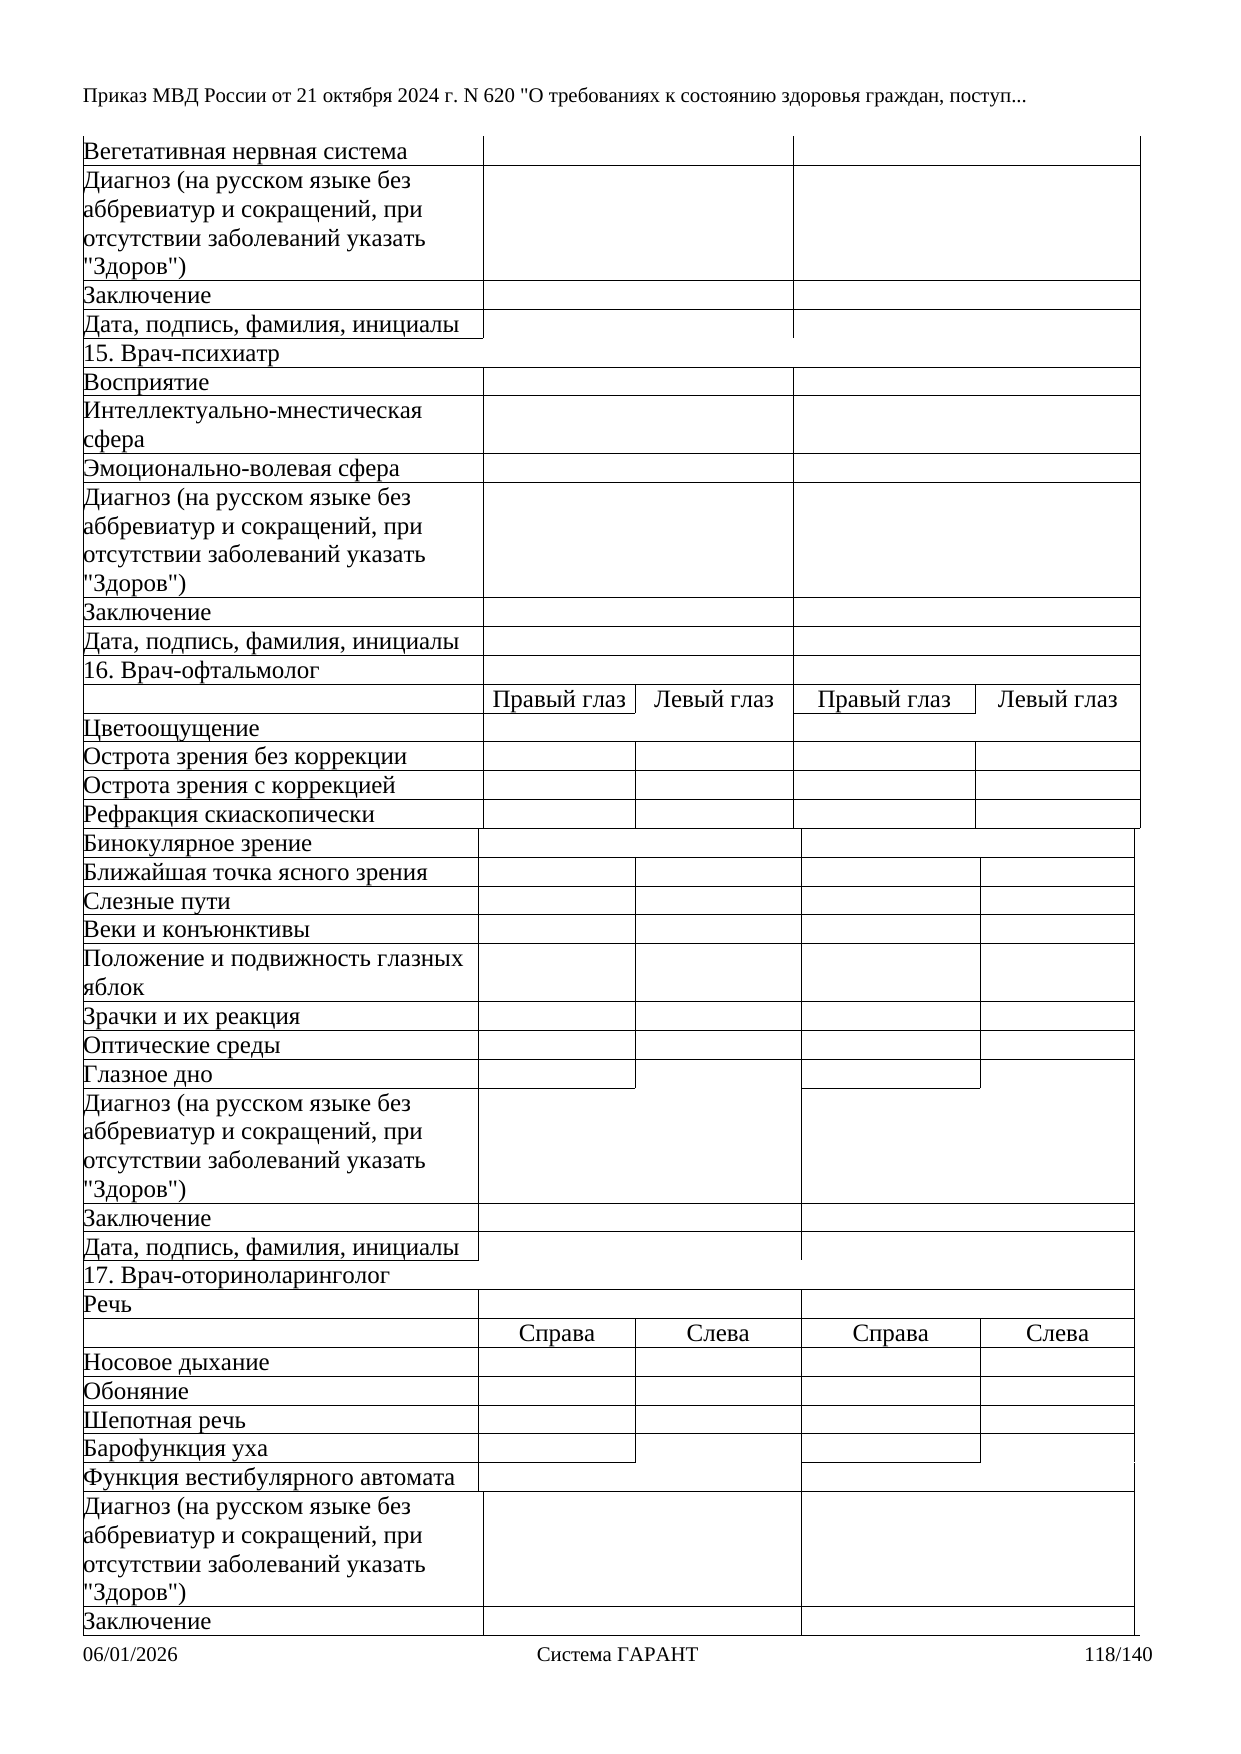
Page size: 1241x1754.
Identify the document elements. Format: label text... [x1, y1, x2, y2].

table_cell Зрачки и их реакция [84, 1002, 478, 1030]
table_cell [802, 887, 980, 914]
table_cell [1135, 1606, 1140, 1635]
table_cell Правый глаз [484, 685, 635, 713]
table_cell [794, 166, 1140, 280]
table_cell [484, 713, 793, 741]
table_cell [479, 887, 635, 914]
table_cell Заключение [84, 281, 483, 309]
table_cell 15. Врач-психиатр [84, 338, 1140, 367]
table_cell [981, 858, 1134, 886]
table_cell Диагноз (на русском языке без аббревиатур и сокращений, при отсутствии заболеваний указать "Здоров") [84, 1089, 478, 1203]
table_cell [484, 136, 793, 165]
table_cell [802, 1492, 1134, 1606]
table_cell [794, 656, 1140, 684]
table_cell [794, 713, 1140, 741]
table_cell [981, 1002, 1134, 1030]
table_cell [794, 368, 1140, 395]
table_cell [1135, 944, 1140, 1001]
table_cell Дата, подпись, фамилия, инициалы [84, 310, 483, 338]
table_cell Рефракция скиаскопически [84, 800, 483, 828]
table_cell [1135, 829, 1140, 857]
table_cell [636, 1434, 801, 1462]
table_cell [479, 1088, 801, 1203]
table_cell Острота зрения с коррекцией [84, 771, 483, 799]
table_cell [484, 742, 635, 770]
table_cell [794, 483, 1140, 597]
table_cell [981, 1377, 1134, 1405]
table_cell Острота зрения без коррекции [84, 742, 483, 770]
table_cell [1135, 1001, 1140, 1030]
table_cell [636, 742, 793, 770]
table_cell [794, 136, 1140, 165]
table_cell [1135, 857, 1140, 886]
table_cell [484, 1607, 801, 1635]
table_cell [479, 1204, 801, 1231]
table_cell Слева [981, 1319, 1134, 1347]
table_cell [802, 1060, 980, 1088]
table_cell Левый глаз [976, 685, 1140, 713]
table_cell [1135, 1347, 1140, 1376]
table_cell [976, 800, 1140, 828]
table_cell [484, 627, 793, 655]
table_cell Левый глаз [636, 685, 793, 713]
table_cell Барофункция уха [84, 1434, 478, 1462]
table_cell Цветоощущение [84, 714, 483, 741]
table_cell Слезные пути [84, 887, 478, 914]
table_cell Функция вестибулярного автомата [84, 1463, 478, 1491]
table_cell Носовое дыхание [84, 1348, 478, 1376]
table_cell [802, 1348, 980, 1376]
table_cell [976, 742, 1140, 770]
table_cell Положение и подвижность глазных яблок [84, 944, 478, 1001]
table_cell [802, 1002, 980, 1030]
table_cell Справа [479, 1319, 635, 1347]
table_cell [1135, 886, 1140, 914]
table_cell [981, 1060, 1134, 1088]
table_cell [981, 1348, 1134, 1376]
table_cell Глазное дно [84, 1060, 478, 1088]
table_cell Восприятие [84, 368, 483, 395]
table_cell [1135, 1376, 1140, 1405]
table_cell [794, 396, 1140, 453]
table_cell [802, 1377, 980, 1405]
table_cell [981, 944, 1134, 1001]
table_cell [484, 483, 793, 597]
table_cell [976, 771, 1140, 799]
table_cell Интеллектуально-мнестическая сфера [84, 396, 483, 453]
table_cell [802, 829, 1134, 857]
table_cell Диагноз (на русском языке без аббревиатур и сокращений, при отсутствии заболеваний указать "Здоров") [84, 166, 483, 280]
table_cell [484, 281, 793, 309]
table_cell [479, 1406, 635, 1433]
table_cell [1135, 1088, 1140, 1203]
table_cell Диагноз (на русском языке без аббревиатур и сокращений, при отсутствии заболеваний указать "Здоров") [84, 1492, 483, 1606]
table_cell [484, 396, 793, 453]
table_cell [484, 1492, 801, 1606]
table_cell [636, 1377, 801, 1405]
table_cell [1135, 1260, 1140, 1289]
table_cell [484, 771, 635, 799]
table_cell [802, 915, 980, 943]
table_cell [484, 166, 793, 280]
table_cell [802, 1232, 1134, 1260]
table_cell Диагноз (на русском языке без аббревиатур и сокращений, при отсутствии заболеваний указать "Здоров") [84, 483, 483, 597]
table_cell [636, 1406, 801, 1433]
table_cell [636, 1031, 801, 1059]
table_cell Заключение [84, 1204, 478, 1231]
table_cell [479, 944, 635, 1001]
table_cell Дата, подпись, фамилия, инициалы [84, 627, 483, 655]
table_cell [636, 944, 801, 1001]
table_cell [981, 915, 1134, 943]
table_cell [802, 1204, 1134, 1231]
table_cell Оптические среды [84, 1031, 478, 1059]
table_cell [794, 627, 1140, 655]
table_cell Слева [636, 1319, 801, 1347]
table_cell 16. Врач-офтальмолог [84, 656, 483, 684]
table_cell Обоняние [84, 1377, 478, 1405]
table_cell [802, 1463, 1134, 1491]
table_cell Ближайшая точка ясного зрения [84, 858, 478, 886]
table_cell [484, 368, 793, 395]
table_cell [636, 1060, 801, 1088]
table_cell [794, 800, 975, 828]
table_cell [802, 1088, 1134, 1203]
table_cell [479, 1060, 635, 1088]
table_cell Шепотная речь [84, 1406, 478, 1433]
table_cell 17. Врач-оториноларинголог [84, 1260, 1134, 1289]
table_cell Эмоционально-волевая сфера [84, 454, 483, 482]
table_cell [84, 685, 483, 713]
table_cell [1135, 1463, 1140, 1491]
table_cell [484, 310, 793, 338]
table_cell [981, 1406, 1134, 1433]
table_cell [794, 310, 1140, 338]
table_cell [636, 771, 793, 799]
table_cell [479, 1463, 801, 1491]
table_cell [484, 454, 793, 482]
table_cell [802, 858, 980, 886]
table_cell [636, 800, 793, 828]
table_cell [484, 598, 793, 626]
table_cell [84, 1319, 478, 1347]
table_cell Справа [802, 1319, 980, 1347]
table_cell [794, 598, 1140, 626]
table_cell [802, 1434, 980, 1462]
table_cell [636, 1002, 801, 1030]
table_cell Заключение [84, 1607, 483, 1635]
table_cell [802, 944, 980, 1001]
table_cell [1135, 1405, 1140, 1433]
table_cell [794, 742, 975, 770]
table_cell [1135, 1289, 1140, 1318]
table_cell [981, 1434, 1134, 1462]
table_cell [1135, 1434, 1140, 1462]
table_cell [479, 858, 635, 886]
table_cell Правый глаз [794, 685, 975, 713]
table_cell [479, 1290, 801, 1318]
table_cell [802, 1290, 1134, 1318]
table_cell [794, 771, 975, 799]
table_cell [1135, 1318, 1140, 1347]
table_cell [479, 829, 801, 857]
table_cell [479, 1377, 635, 1405]
table_cell [479, 1232, 801, 1260]
table_cell [1135, 1491, 1140, 1606]
table_cell [1135, 1059, 1140, 1088]
table_cell [981, 1031, 1134, 1059]
table_cell Вегетативная нервная система [84, 136, 483, 165]
table_cell [802, 1406, 980, 1433]
table_cell [484, 800, 635, 828]
table_cell Заключение [84, 598, 483, 626]
table_cell [479, 1002, 635, 1030]
table_cell [1135, 1232, 1140, 1260]
table_cell [636, 858, 801, 886]
table_cell [636, 887, 801, 914]
table_cell [1135, 1203, 1140, 1232]
table_cell [802, 1607, 1134, 1635]
table_cell Веки и конъюнктивы [84, 915, 478, 943]
table_cell [479, 1434, 635, 1462]
table_cell [794, 454, 1140, 482]
table_cell [1135, 915, 1140, 943]
table_cell [794, 281, 1140, 309]
table_cell [636, 1348, 801, 1376]
table_cell [479, 1031, 635, 1059]
table_cell [484, 656, 793, 684]
table_cell [636, 915, 801, 943]
table_cell Речь [84, 1290, 478, 1318]
table_cell Бинокулярное зрение [84, 829, 478, 857]
table_cell [802, 1031, 980, 1059]
table_cell [479, 915, 635, 943]
table_cell [1135, 1030, 1140, 1059]
table_cell Дата, подпись, фамилия, инициалы [84, 1232, 478, 1260]
table_cell [479, 1348, 635, 1376]
table_cell [981, 887, 1134, 914]
